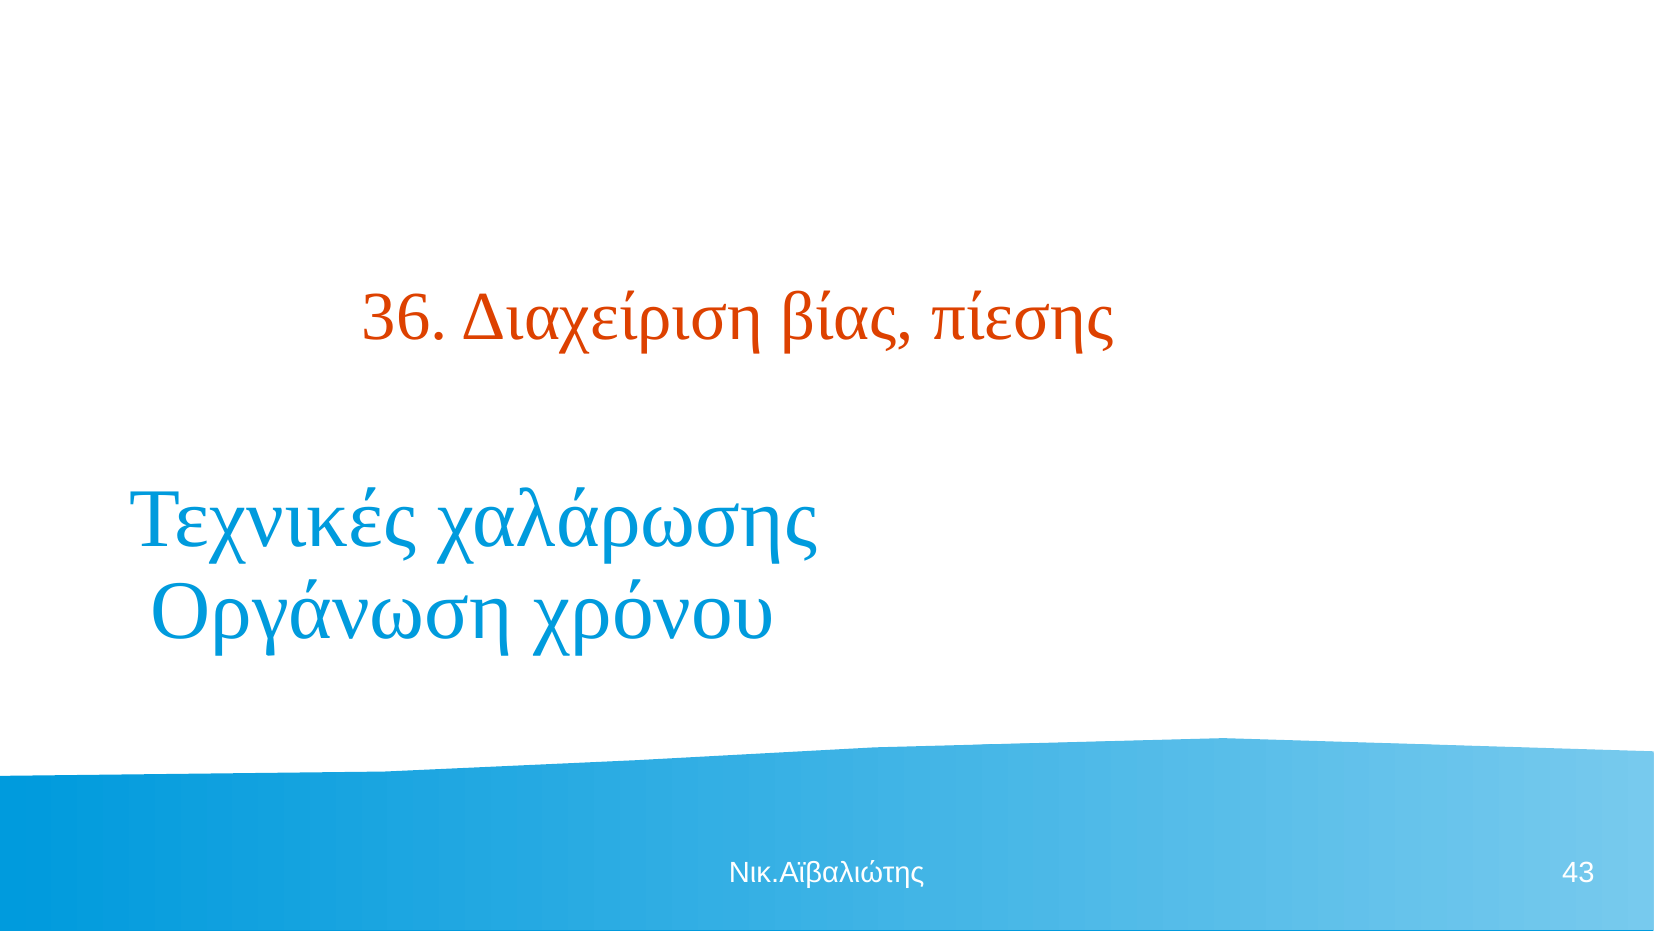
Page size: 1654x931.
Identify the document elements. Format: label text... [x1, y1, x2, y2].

title 36. Διαχείριση βίας, πίεσης [0, 265, 1477, 443]
list Τεχνικές χαλάρωσης Οργάνωση χρόνου [59, 472, 1595, 739]
